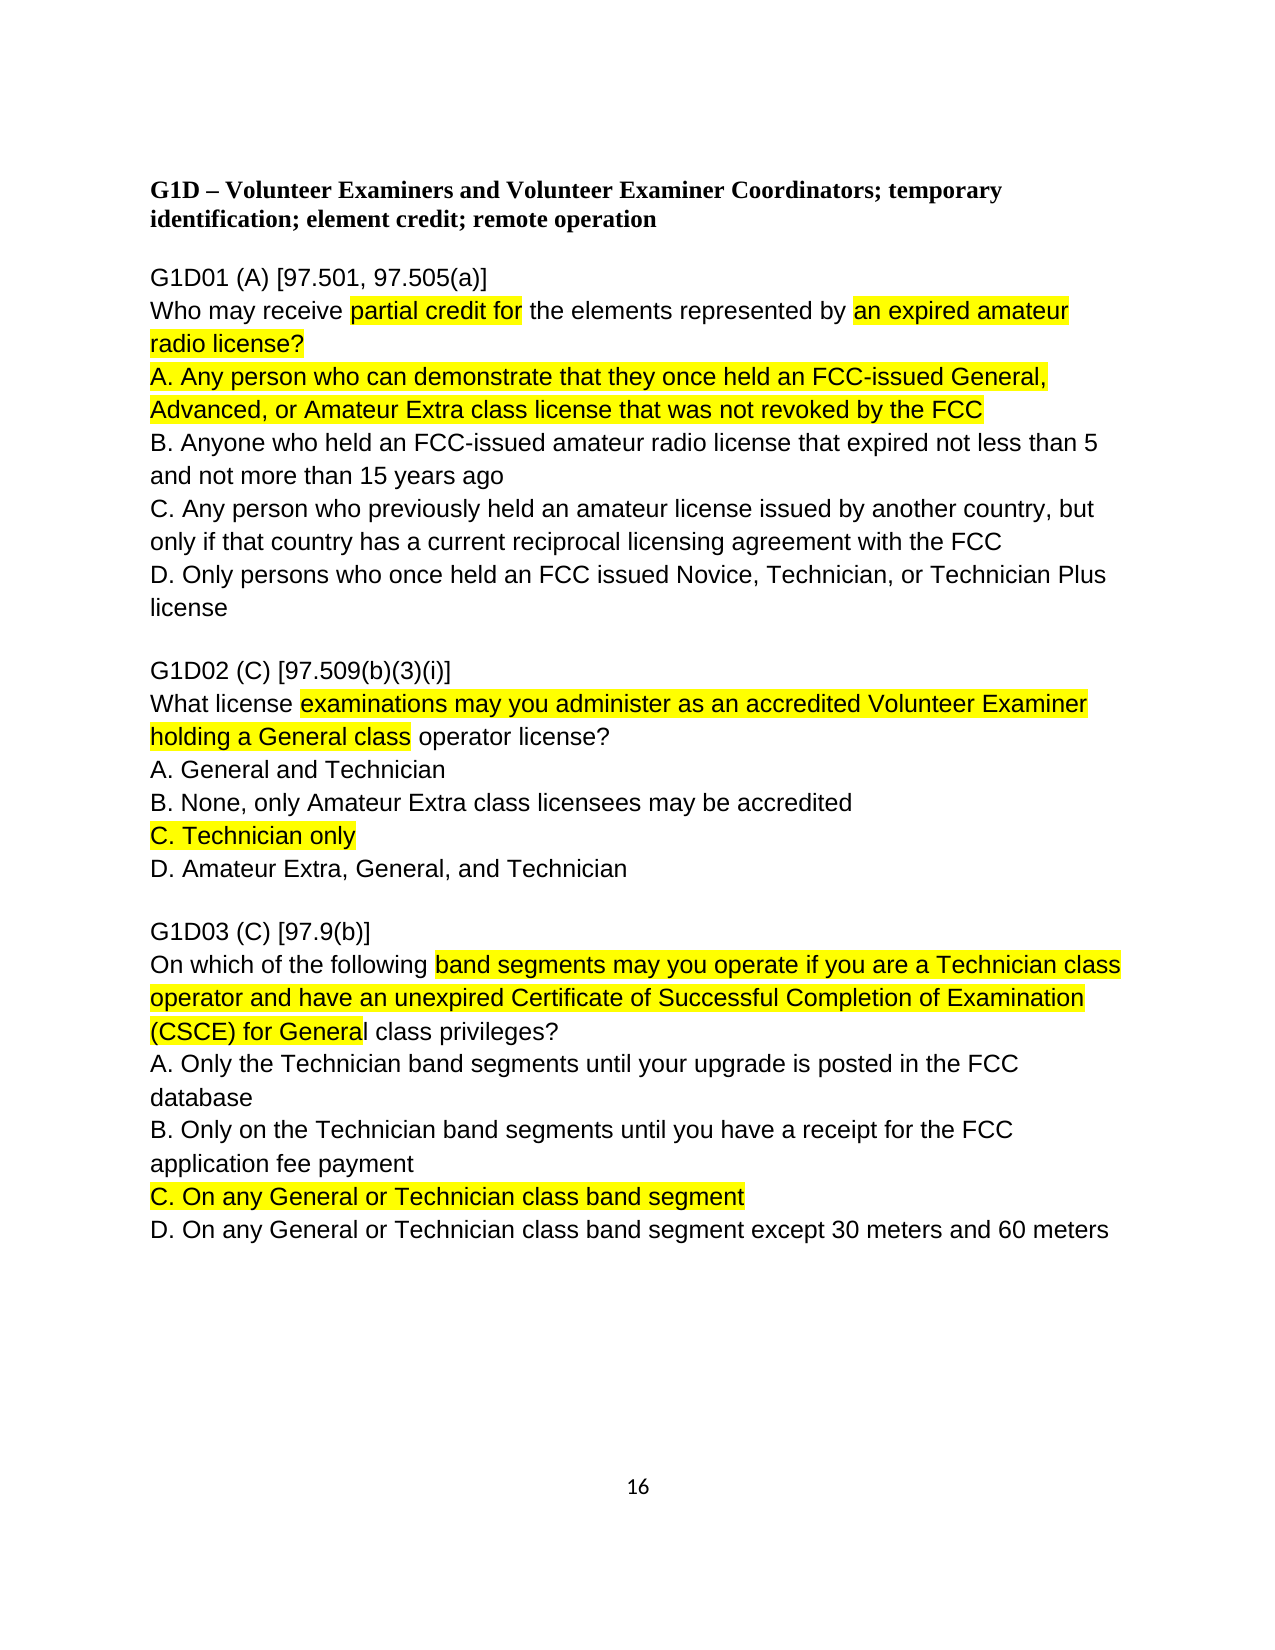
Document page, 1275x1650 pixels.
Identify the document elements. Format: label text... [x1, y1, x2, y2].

text G1D02 (C) [97.509(b)(3)(i)] What license examinations may you administer as an accredited Volunteer Examiner holding a General class operator license? A. General and Technician B. None, only Amateur Extra class licensees may be accredited C. Technician only D. Amateur Extra, General, and Technician [150, 656, 1125, 883]
text G1D01 (A) [97.501, 97.505(a)] Who may receive partial credit for the elements represented by an expired amateur radio license? A. Any person who can demonstrate that they once held an FCC-issued General, Advanced, or Amateur Extra class license that was not revoked by the FCC B. Anyone who held an FCC-issued amateur radio license that expired not less than 5 and not more than 15 years ago C. Any person who previously held an amateur license issued by another country, but only if that country has a current reciprocal licensing agreement with the FCC D. Only persons who once held an FCC issued Novice, Technician, or Technician Plus license [150, 263, 1125, 622]
text G1D03 (C) [97.9(b)] On which of the following band segments may you operate if you are a Technician class operator and have an unexpired Certificate of Successful Completion of Examination (CSCE) for General class privileges? A. Only the Technician band segments until your upgrade is posted in the FCC database B. Only on the Technician band segments until you have a receipt for the FCC application fee payment C. On any General or Technician class band segment D. On any General or Technician class band segment except 30 meters and 60 meters [150, 917, 1125, 1243]
subtitle G1D – Volunteer Examiners and Volunteer Examiner Coordinators; temporary identification; element credit; remote operation [150, 176, 1125, 233]
